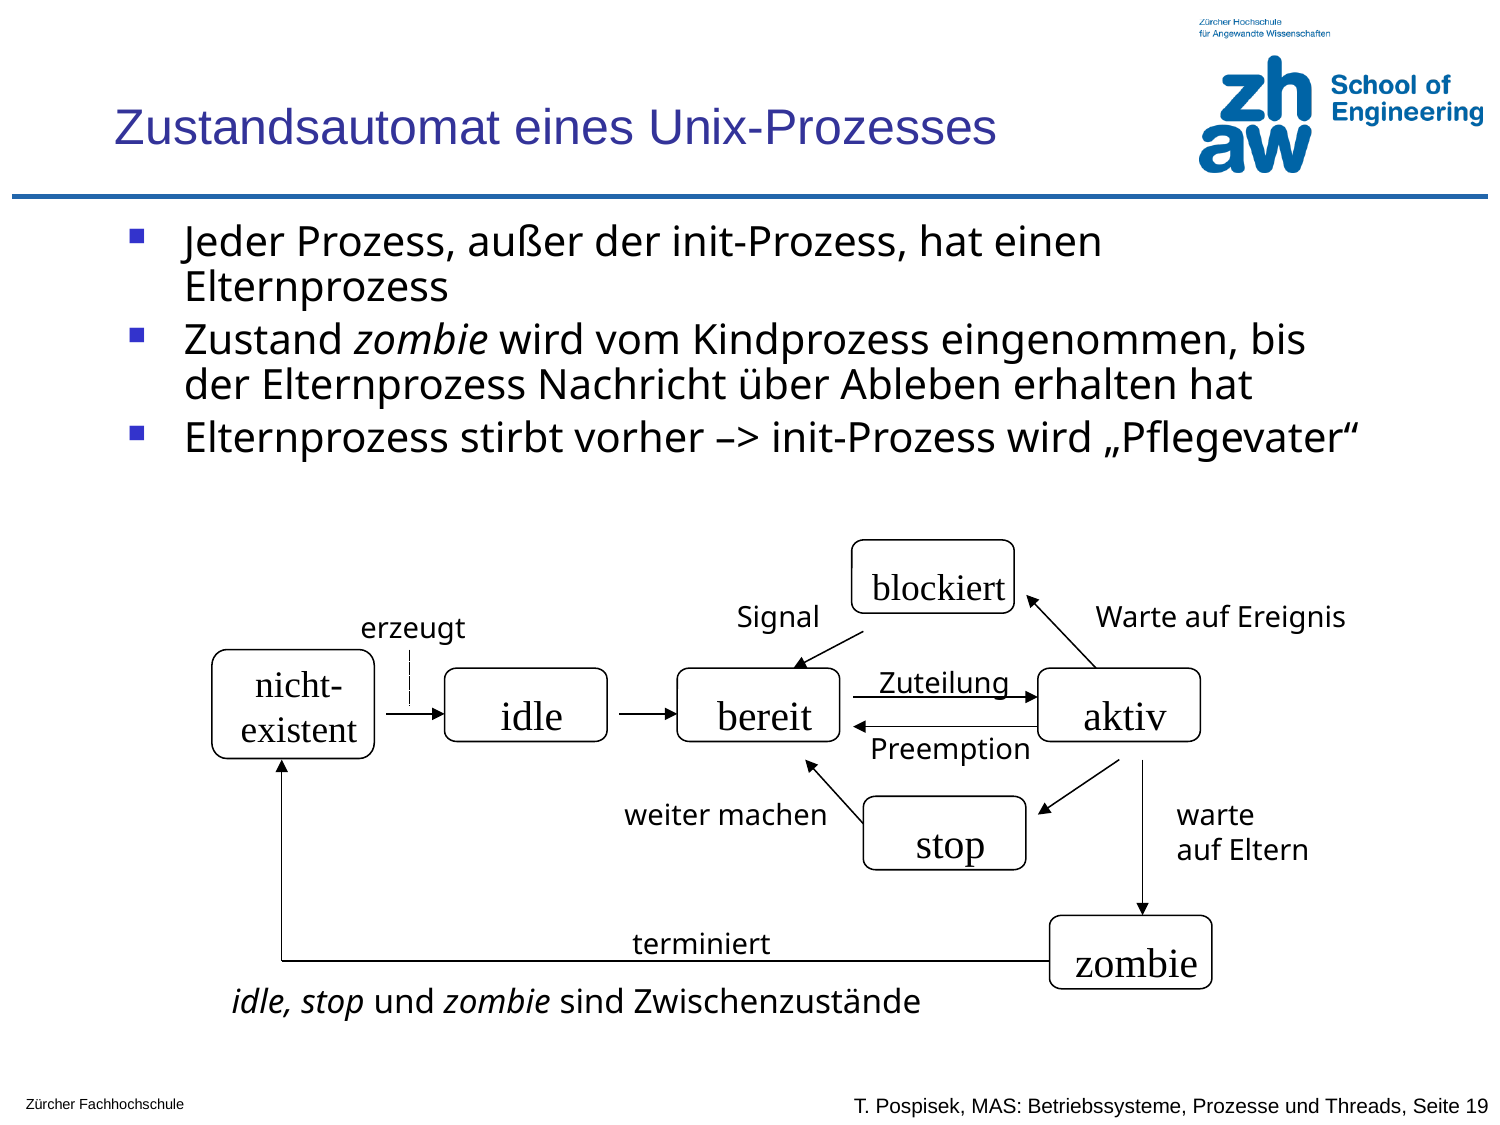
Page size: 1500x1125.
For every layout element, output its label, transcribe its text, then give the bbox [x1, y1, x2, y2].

text_box Warte auf Ereignis [1080, 590, 1362, 641]
text_box idle [444, 668, 608, 742]
title Zustandsautomat eines Unix-Prozesses [99, 50, 1379, 163]
text_box erzeugt [345, 602, 481, 653]
text_box terminiert [617, 918, 786, 969]
text_box zombie [1049, 915, 1212, 989]
text_box weiter machen [609, 788, 844, 839]
text_box aktiv [1037, 668, 1201, 742]
text_box idle, stop und zombie sind Zwischenzustände [216, 972, 937, 1028]
text_box bereit [677, 668, 840, 742]
text_box Preemption [855, 722, 1047, 773]
text_box Zuteilung [864, 698, 1025, 707]
text_box blockiert [851, 539, 1015, 614]
text_box nicht- existent [211, 649, 375, 759]
text_box stop [863, 796, 1026, 870]
picture [1199, 19, 1483, 173]
text_box Zuteilung [864, 656, 1025, 696]
text_box Signal [722, 590, 836, 641]
list Jeder Prozess, außer der init-Prozess, hat einen Elternprozess Zustand zombie wird vom Kindprozess eingenommen, bis der Elternprozess Nachricht über Ableben erhalten hat Elternprozess stirbt vorher –> init-Prozess wird „Pflegevater“ [112, 212, 1388, 388]
text_box warte auf Eltern [1161, 789, 1325, 875]
